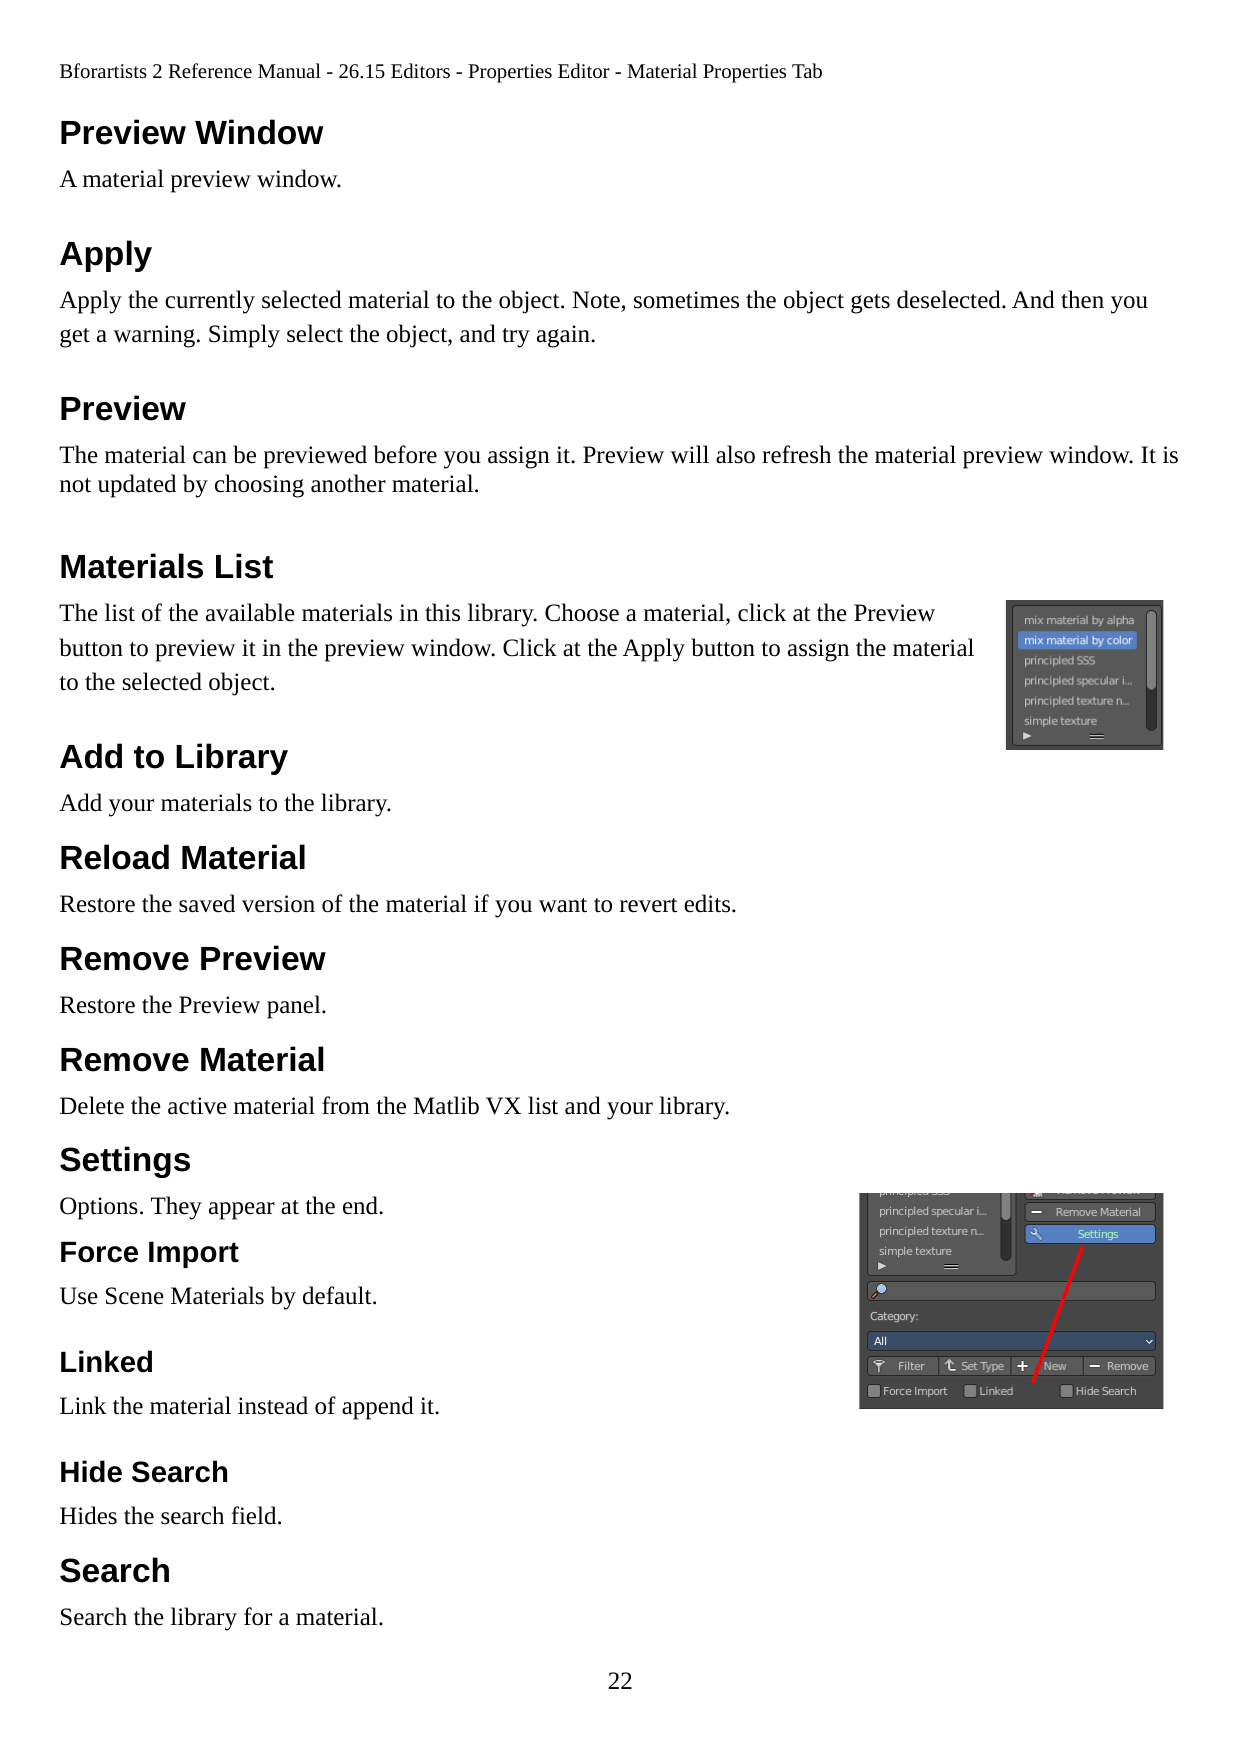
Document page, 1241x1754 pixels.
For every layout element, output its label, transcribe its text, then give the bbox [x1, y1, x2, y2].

subtitle Preview [59, 389, 1181, 428]
subtitle Apply [59, 234, 1181, 272]
subtitle Settings [59, 1140, 1181, 1179]
subtitle Materials List [59, 547, 1181, 586]
picture [859, 1193, 1164, 1409]
text Search the library for a material. [59, 1602, 1181, 1630]
text Restore the Preview panel. [59, 990, 1181, 1019]
text The list of the available materials in this library. Choose a material, click at the Preview button to preview it in the preview window. Click at the Apply button to assign the material to the selected object. [59, 598, 1181, 696]
text Use Scene Materials by default. [59, 1281, 859, 1310]
text Hides the search field. [59, 1501, 1181, 1529]
picture [1005, 600, 1164, 750]
text Delete the active material from the Matlib VX list and your library. [59, 1091, 1181, 1119]
subtitle Hide Search [59, 1454, 1181, 1488]
text A material preview window. [59, 164, 1181, 192]
text Link the material instead of append it. [59, 1391, 1181, 1420]
subtitle Linked [59, 1345, 859, 1378]
text Apply the currently selected material to the object. Note, sometimes the object gets deselected. And then you get a warning. Simply select the object, and try again. [59, 285, 1181, 348]
text Options. They appear at the end. [59, 1191, 1181, 1220]
subtitle Add to Library [59, 737, 1181, 776]
subtitle Remove Material [59, 1039, 1181, 1078]
text Restore the saved version of the material if you want to revert edits. [59, 889, 1181, 918]
text The material can be previewed before you assign it. Preview will also refresh the material preview window. It is not updated by choosing another material. [59, 440, 1181, 498]
text Add your materials to the library. [59, 788, 1181, 817]
subtitle [1164, 1345, 1181, 1378]
subtitle Preview Window [59, 113, 1181, 151]
subtitle Search [59, 1550, 1181, 1589]
subtitle Force Import [59, 1235, 859, 1268]
subtitle [1164, 1235, 1181, 1268]
subtitle Remove Preview [59, 939, 1181, 977]
subtitle Reload Material [59, 838, 1181, 877]
